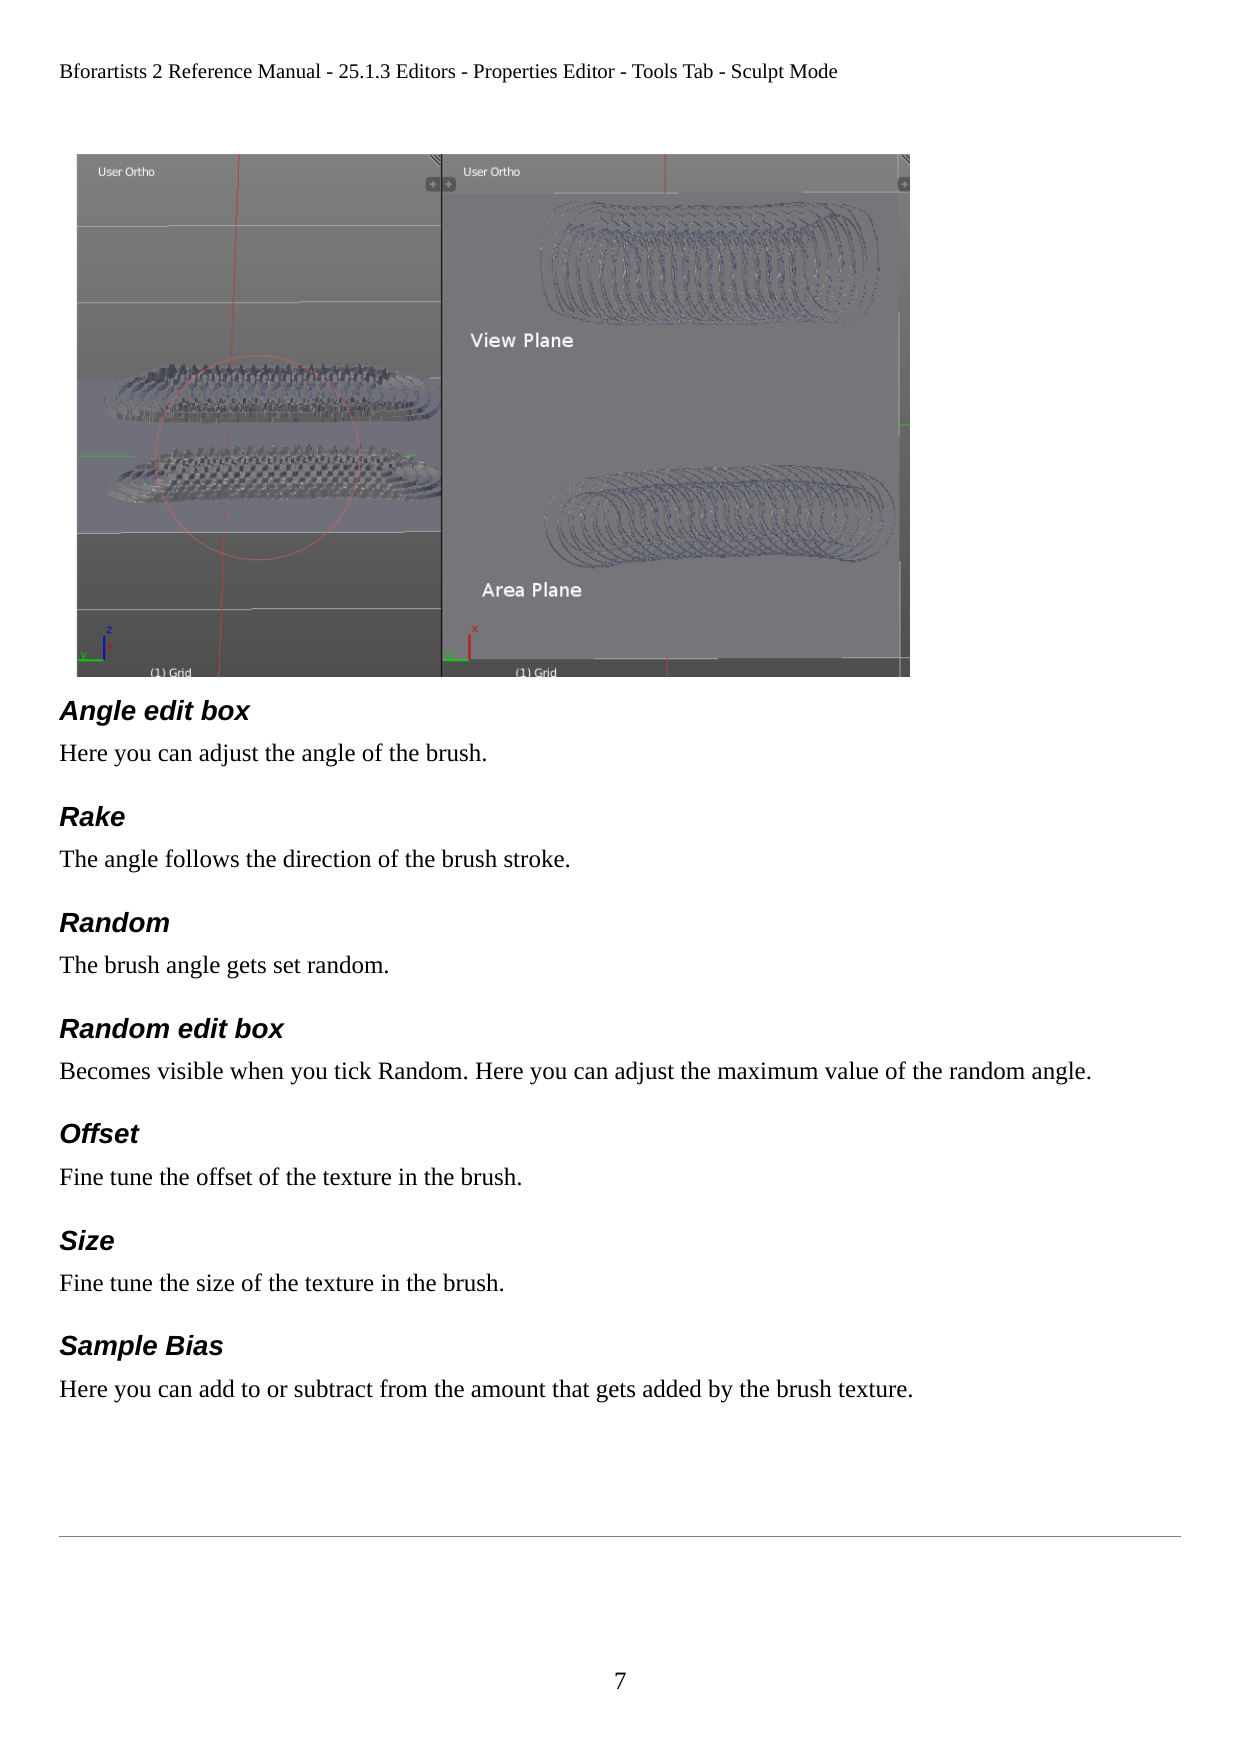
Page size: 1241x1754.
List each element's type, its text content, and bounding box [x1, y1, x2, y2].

subtitle Offset [59, 1118, 1181, 1150]
subtitle Sample Bias [59, 1330, 1181, 1362]
subtitle Random [59, 906, 1181, 938]
text Becomes visible when you tick Random. Here you can adjust the maximum value of the random angle. [59, 1056, 1181, 1085]
picture [76, 154, 910, 677]
subtitle Random edit box [59, 1012, 1181, 1044]
subtitle Angle edit box [59, 137, 1181, 726]
text The angle follows the direction of the brush stroke. [59, 844, 1181, 873]
text Here you can add to or subtract from the amount that gets added by the brush texture. [59, 1374, 1181, 1403]
text Here you can adjust the angle of the brush. [59, 738, 1181, 767]
text Fine tune the size of the texture in the brush. [59, 1268, 1181, 1297]
text Fine tune the offset of the texture in the brush. [59, 1162, 1181, 1191]
subtitle Size [59, 1224, 1181, 1256]
text The brush angle gets set random. [59, 950, 1181, 979]
subtitle Rake [59, 800, 1181, 832]
